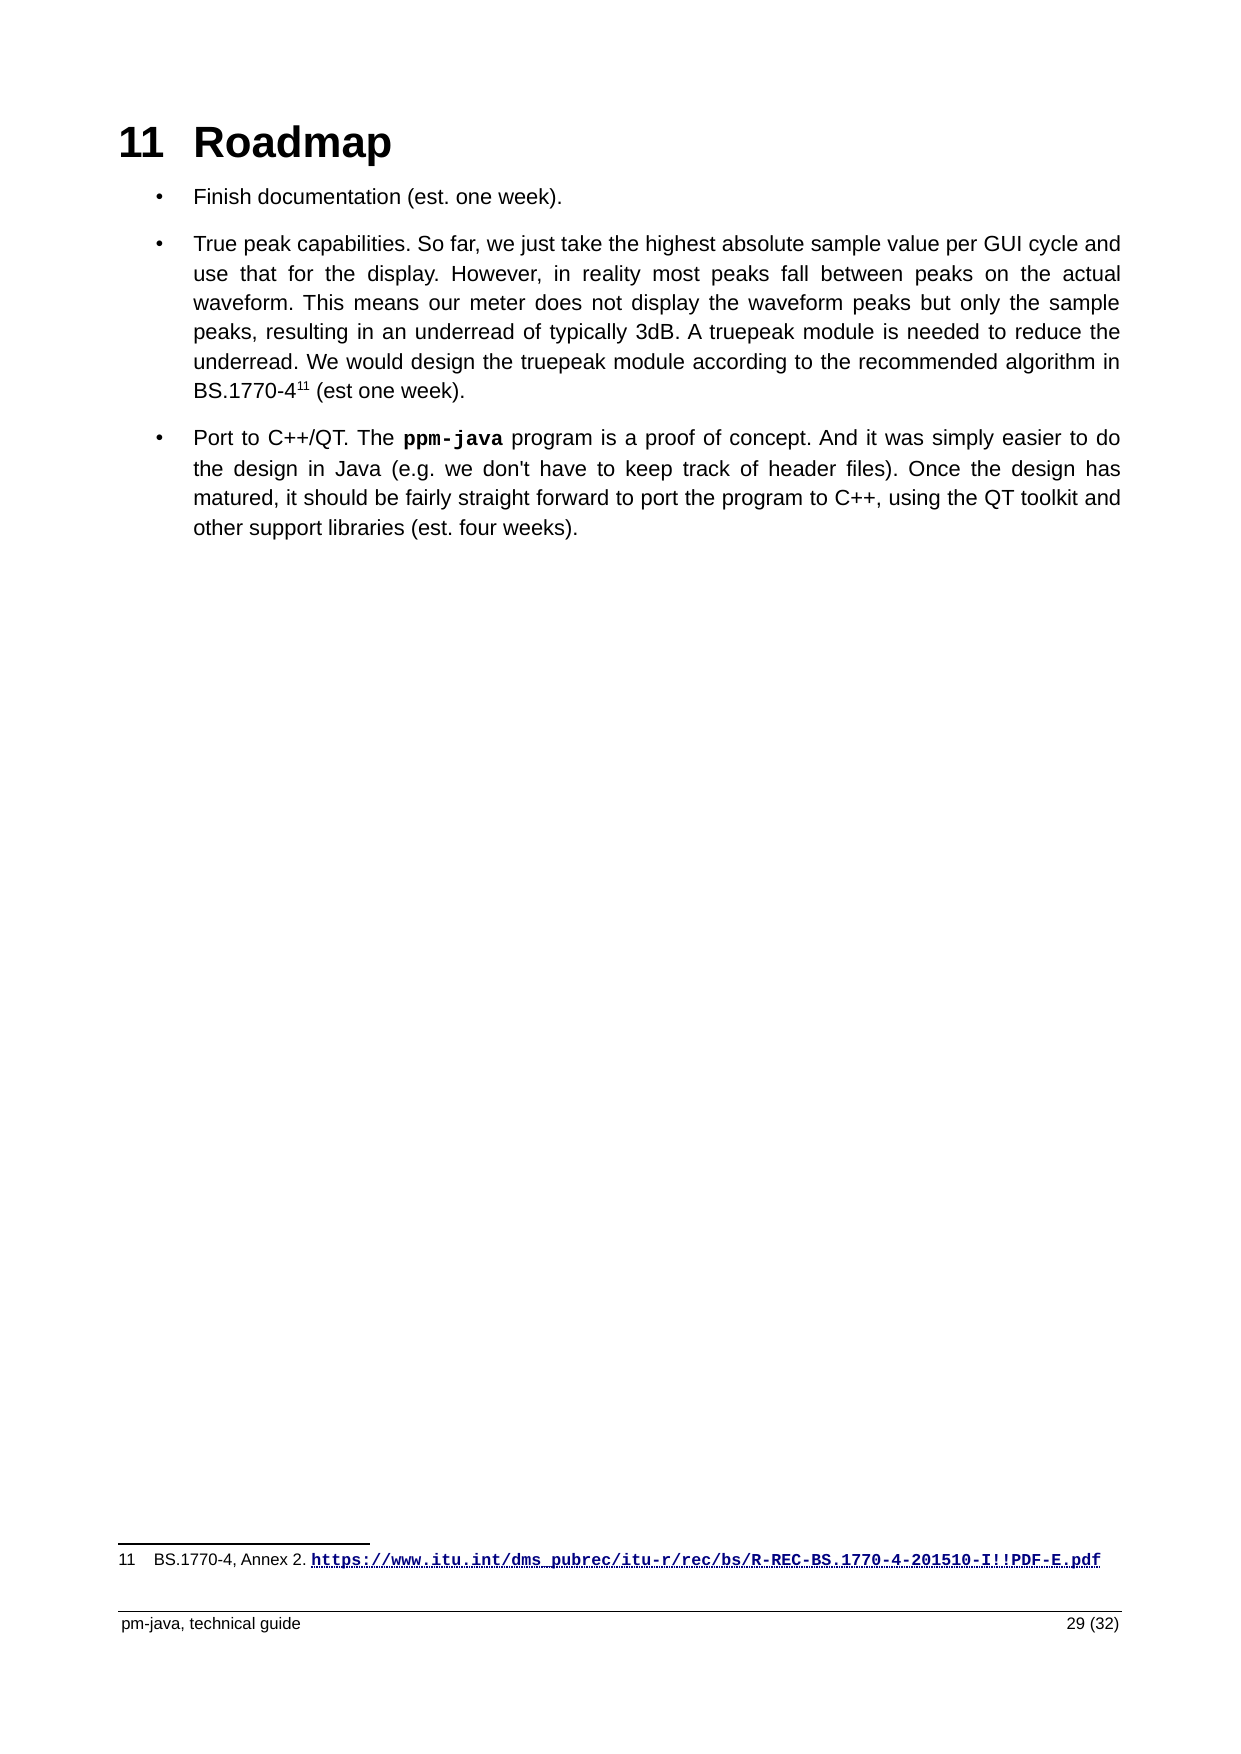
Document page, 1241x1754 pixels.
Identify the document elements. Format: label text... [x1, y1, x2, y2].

list Port to C++/QT. The ppm-java program is a proof of concept. And it was simply easier to do the design in Java (e.g. we don't have to keep track of header files). Once the design has matured, it should be fairly straight forward to port the program to C++, using the QT toolkit and other support libraries (est. four weeks). [156, 426, 1122, 540]
list True peak capabilities. So far, we just take the highest absolute sample value per GUI cycle and use that for the display. However, in reality most peaks fall between peaks on the actual waveform. This means our meter does not display the waveform peaks but only the sample peaks, resulting in an underread of typically 3dB. A truepeak module is needed to reduce the underread. We would design the truepeak module according to the recommended algorithm in BS.1770-4 (est one week). [156, 232, 1122, 403]
list Finish documentation (est. one week). [156, 185, 1122, 209]
list BS.1770-4, Annex 2. https://www.itu.int/dms_pubrec/itu-r/rec/bs/R-REC-BS.1770-4-201510-I!!PDF-E.pdf [118, 1550, 1122, 1570]
subtitle Roadmap [118, 118, 1122, 167]
